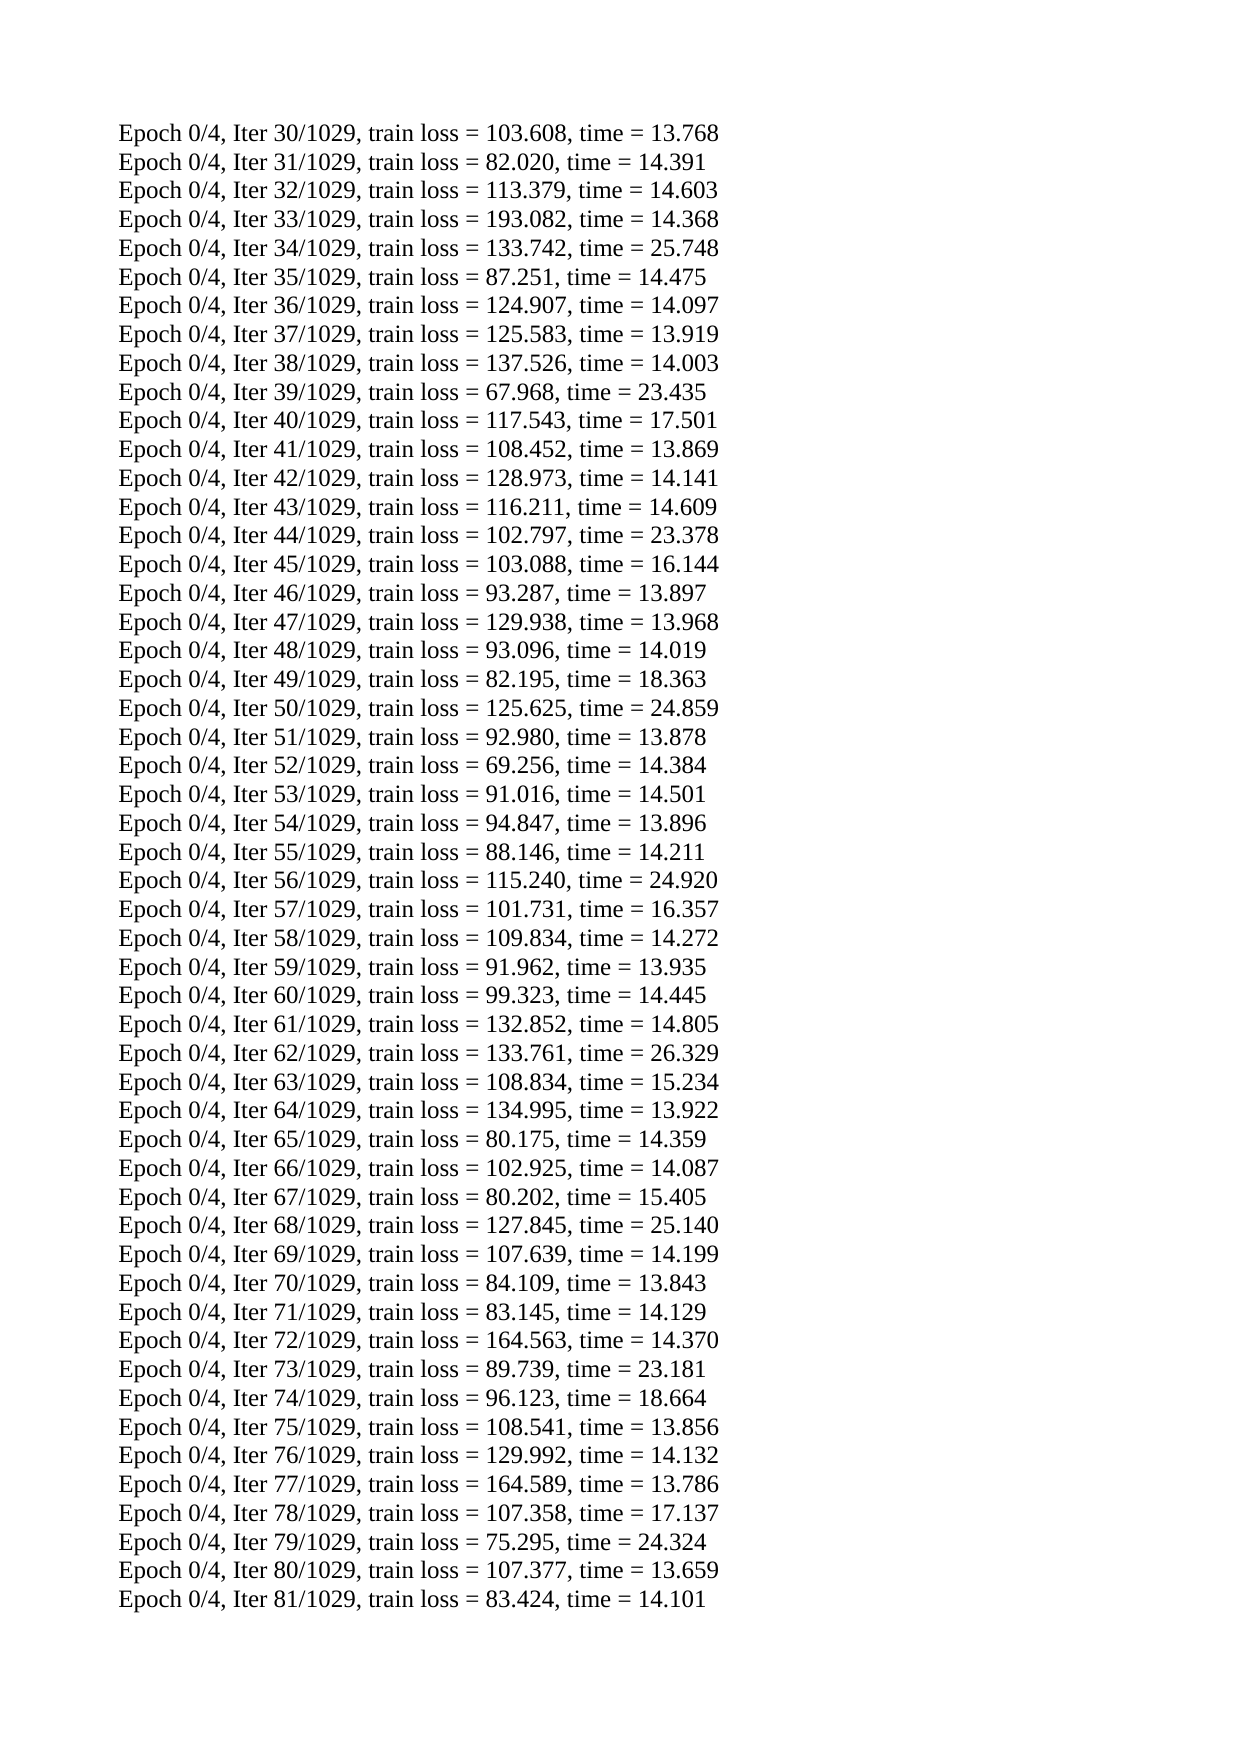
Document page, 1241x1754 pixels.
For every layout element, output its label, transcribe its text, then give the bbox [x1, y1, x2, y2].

text Epoch 0/4, Iter 62/1029, train loss = 133.761, time = 26.329 [118, 1038, 1122, 1067]
text Epoch 0/4, Iter 73/1029, train loss = 89.739, time = 23.181 [118, 1354, 1122, 1383]
text Epoch 0/4, Iter 40/1029, train loss = 117.543, time = 17.501 [118, 406, 1122, 434]
text Epoch 0/4, Iter 44/1029, train loss = 102.797, time = 23.378 [118, 521, 1122, 549]
text Epoch 0/4, Iter 36/1029, train loss = 124.907, time = 14.097 [118, 291, 1122, 319]
text Epoch 0/4, Iter 51/1029, train loss = 92.980, time = 13.878 [118, 722, 1122, 751]
text Epoch 0/4, Iter 52/1029, train loss = 69.256, time = 14.384 [118, 751, 1122, 779]
text Epoch 0/4, Iter 59/1029, train loss = 91.962, time = 13.935 [118, 952, 1122, 981]
text Epoch 0/4, Iter 53/1029, train loss = 91.016, time = 14.501 [118, 779, 1122, 808]
text Epoch 0/4, Iter 45/1029, train loss = 103.088, time = 16.144 [118, 549, 1122, 578]
text Epoch 0/4, Iter 54/1029, train loss = 94.847, time = 13.896 [118, 808, 1122, 837]
text Epoch 0/4, Iter 70/1029, train loss = 84.109, time = 13.843 [118, 1268, 1122, 1297]
text Epoch 0/4, Iter 58/1029, train loss = 109.834, time = 14.272 [118, 923, 1122, 952]
text Epoch 0/4, Iter 55/1029, train loss = 88.146, time = 14.211 [118, 837, 1122, 866]
text Epoch 0/4, Iter 75/1029, train loss = 108.541, time = 13.856 [118, 1412, 1122, 1441]
text Epoch 0/4, Iter 77/1029, train loss = 164.589, time = 13.786 [118, 1469, 1122, 1498]
text Epoch 0/4, Iter 78/1029, train loss = 107.358, time = 17.137 [118, 1498, 1122, 1527]
text Epoch 0/4, Iter 66/1029, train loss = 102.925, time = 14.087 [118, 1153, 1122, 1182]
text Epoch 0/4, Iter 61/1029, train loss = 132.852, time = 14.805 [118, 1009, 1122, 1038]
text Epoch 0/4, Iter 81/1029, train loss = 83.424, time = 14.101 [118, 1584, 1122, 1613]
text Epoch 0/4, Iter 69/1029, train loss = 107.639, time = 14.199 [118, 1239, 1122, 1268]
text Epoch 0/4, Iter 76/1029, train loss = 129.992, time = 14.132 [118, 1441, 1122, 1469]
text Epoch 0/4, Iter 65/1029, train loss = 80.175, time = 14.359 [118, 1124, 1122, 1153]
text Epoch 0/4, Iter 37/1029, train loss = 125.583, time = 13.919 [118, 319, 1122, 348]
text Epoch 0/4, Iter 72/1029, train loss = 164.563, time = 14.370 [118, 1326, 1122, 1354]
text Epoch 0/4, Iter 80/1029, train loss = 107.377, time = 13.659 [118, 1556, 1122, 1584]
text Epoch 0/4, Iter 34/1029, train loss = 133.742, time = 25.748 [118, 233, 1122, 262]
text Epoch 0/4, Iter 57/1029, train loss = 101.731, time = 16.357 [118, 894, 1122, 923]
text Epoch 0/4, Iter 38/1029, train loss = 137.526, time = 14.003 [118, 348, 1122, 377]
text Epoch 0/4, Iter 31/1029, train loss = 82.020, time = 14.391 [118, 147, 1122, 176]
text Epoch 0/4, Iter 32/1029, train loss = 113.379, time = 14.603 [118, 176, 1122, 204]
text Epoch 0/4, Iter 68/1029, train loss = 127.845, time = 25.140 [118, 1211, 1122, 1239]
text Epoch 0/4, Iter 74/1029, train loss = 96.123, time = 18.664 [118, 1383, 1122, 1412]
text Epoch 0/4, Iter 33/1029, train loss = 193.082, time = 14.368 [118, 204, 1122, 233]
text Epoch 0/4, Iter 63/1029, train loss = 108.834, time = 15.234 [118, 1067, 1122, 1096]
text Epoch 0/4, Iter 50/1029, train loss = 125.625, time = 24.859 [118, 693, 1122, 722]
text Epoch 0/4, Iter 47/1029, train loss = 129.938, time = 13.968 [118, 607, 1122, 636]
text Epoch 0/4, Iter 43/1029, train loss = 116.211, time = 14.609 [118, 492, 1122, 521]
text Epoch 0/4, Iter 64/1029, train loss = 134.995, time = 13.922 [118, 1096, 1122, 1124]
text Epoch 0/4, Iter 35/1029, train loss = 87.251, time = 14.475 [118, 262, 1122, 291]
text Epoch 0/4, Iter 67/1029, train loss = 80.202, time = 15.405 [118, 1182, 1122, 1211]
text Epoch 0/4, Iter 42/1029, train loss = 128.973, time = 14.141 [118, 463, 1122, 492]
text Epoch 0/4, Iter 79/1029, train loss = 75.295, time = 24.324 [118, 1527, 1122, 1556]
text Epoch 0/4, Iter 49/1029, train loss = 82.195, time = 18.363 [118, 664, 1122, 693]
text Epoch 0/4, Iter 56/1029, train loss = 115.240, time = 24.920 [118, 866, 1122, 894]
text Epoch 0/4, Iter 60/1029, train loss = 99.323, time = 14.445 [118, 981, 1122, 1009]
text Epoch 0/4, Iter 46/1029, train loss = 93.287, time = 13.897 [118, 578, 1122, 607]
text Epoch 0/4, Iter 48/1029, train loss = 93.096, time = 14.019 [118, 636, 1122, 664]
text Epoch 0/4, Iter 41/1029, train loss = 108.452, time = 13.869 [118, 434, 1122, 463]
text Epoch 0/4, Iter 71/1029, train loss = 83.145, time = 14.129 [118, 1297, 1122, 1326]
text Epoch 0/4, Iter 30/1029, train loss = 103.608, time = 13.768 [118, 118, 1122, 147]
text Epoch 0/4, Iter 39/1029, train loss = 67.968, time = 23.435 [118, 377, 1122, 406]
